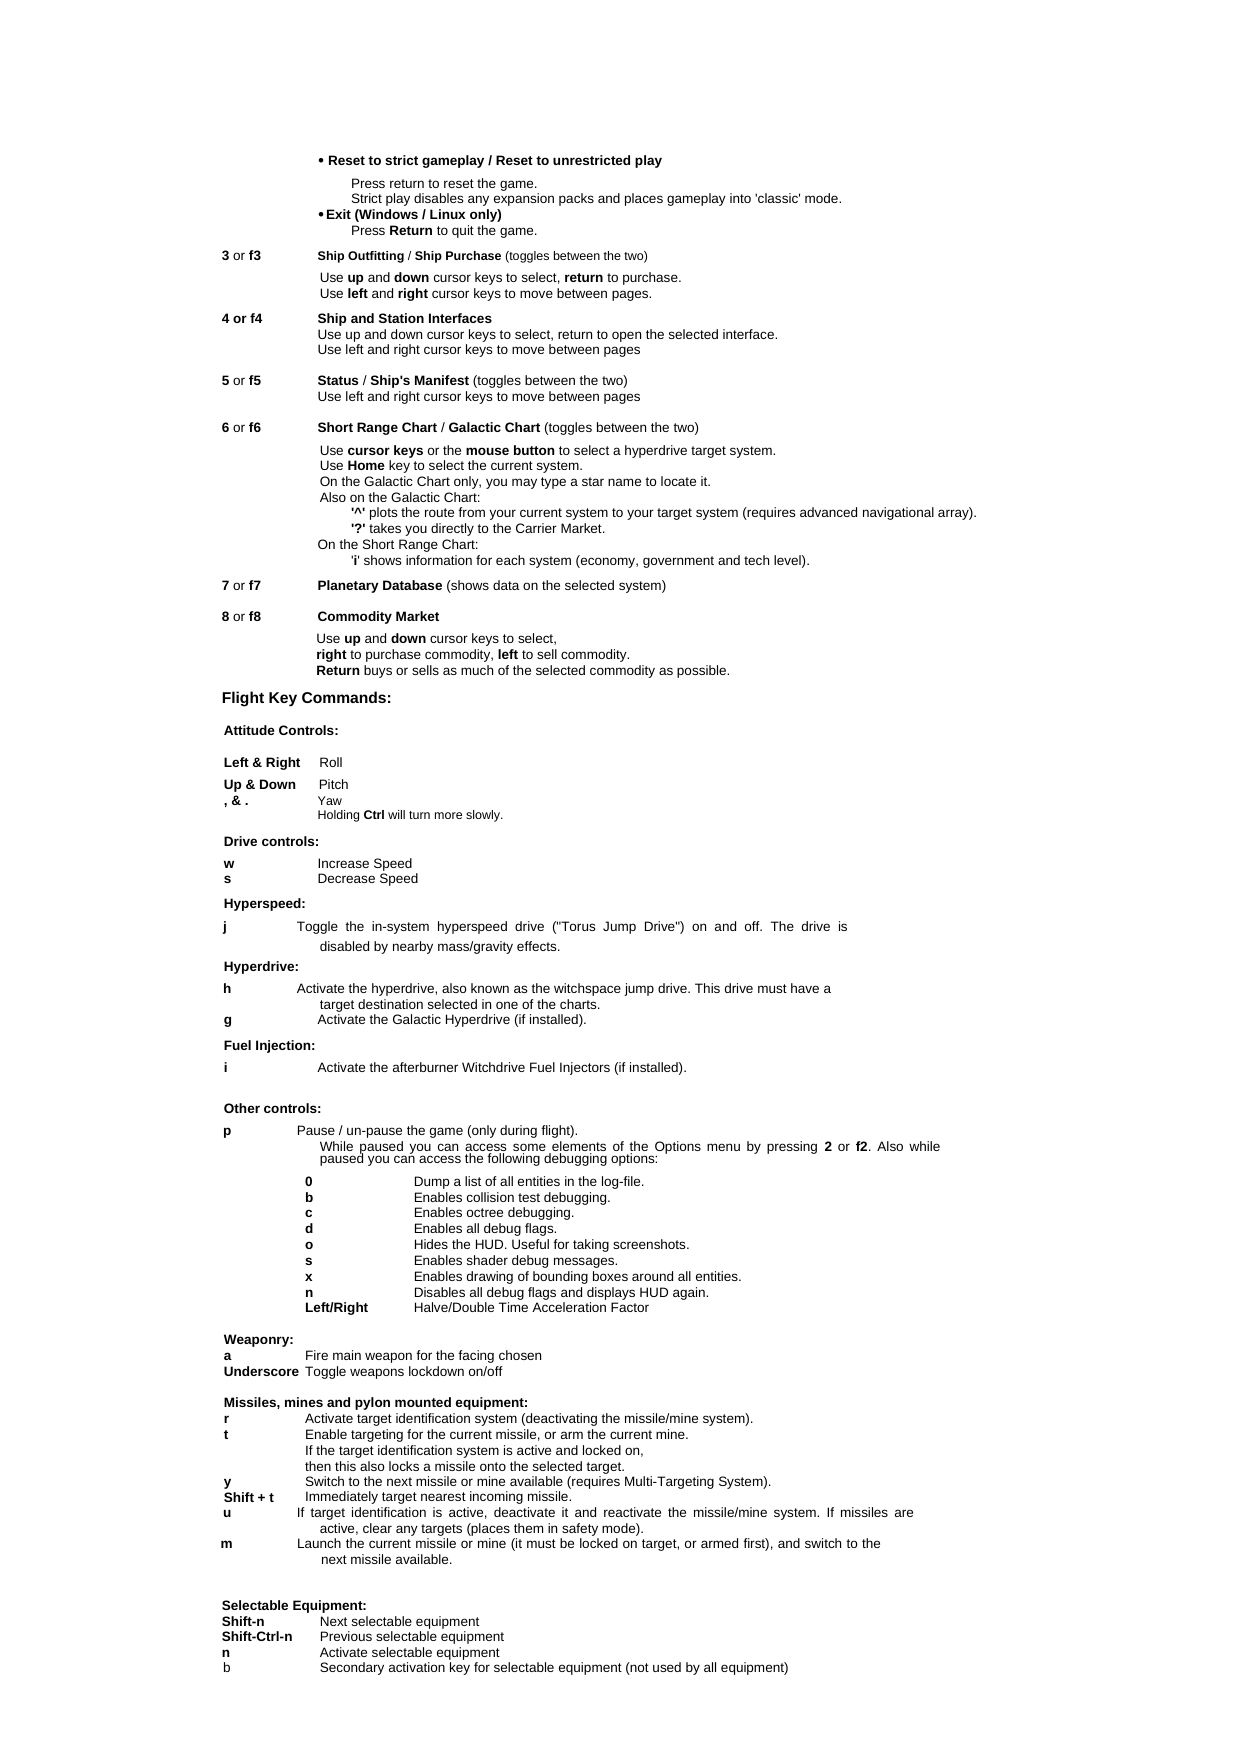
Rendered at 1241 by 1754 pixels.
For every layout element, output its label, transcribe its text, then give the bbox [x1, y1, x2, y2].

table_cell s [305, 1252, 413, 1268]
table_cell Left/Right [305, 1300, 413, 1316]
text b Secondary activation key for selectable equipment (not used by all equipment) [223, 1660, 886, 1676]
text Also on the Galactic Chart: [319, 489, 1078, 505]
table_cell n [305, 1284, 413, 1300]
table_cell a [224, 1347, 305, 1363]
table_header Dump a list of all entities in the log-file. [414, 1166, 792, 1189]
text 3 or f3 Ship Outfitting / Ship Purchase (toggles between the two) [222, 248, 1078, 263]
text Left & Right Roll [224, 754, 1078, 770]
table_cell c [305, 1205, 413, 1221]
text Use cursor keys or the mouse button to select a hyperdrive target system. [319, 442, 1078, 458]
table_cell Switch to the next missile or mine available (requires Multi-Targeting System). [305, 1474, 792, 1489]
table_cell d [305, 1221, 413, 1236]
text Use Home key to select the current system. [319, 458, 1078, 473]
text u If target identification is active, deactivate it and reactivate the missile/mine system. If missiles are active, clear any targets (places them in safety mode). [223, 1505, 915, 1536]
table_header [224, 1166, 305, 1189]
table_cell Enables all debug flags. [414, 1221, 792, 1236]
text i Activate the afterburner Witchdrive Fuel Injectors (if installed). [224, 1059, 1078, 1075]
table_cell Enables collision test debugging. [414, 1189, 792, 1205]
table_cell y [224, 1458, 305, 1489]
table_cell Enable targeting for the current missile, or arm the current mine. [305, 1426, 792, 1442]
text Attitude Controls: [224, 723, 1078, 738]
text n Activate selectable equipment [222, 1644, 886, 1660]
text 5 or f5 Status / Ship's Manifest (toggles between the two) [222, 373, 1078, 388]
text Use up and down cursor keys to select, [316, 631, 1078, 647]
table_cell Hides the HUD. Useful for taking screenshots. [414, 1236, 792, 1252]
table_cell [224, 1252, 305, 1268]
text On the Galactic Chart only, you may type a star name to locate it. [319, 474, 1078, 489]
text Use left and right cursor keys to move between pages [222, 388, 1078, 404]
table_header 0 [305, 1166, 413, 1189]
text right to purchase commodity, left to sell commodity. [316, 647, 1078, 662]
table_cell o [305, 1236, 413, 1252]
text While paused you can access some elements of the Options menu by pressing 2 or f2. Also while paused you can access the following debugging options: [319, 1138, 940, 1166]
text Hyperspeed: [224, 896, 1078, 912]
table_cell then this also locks a missile onto the selected target. [305, 1458, 792, 1474]
text 7 or f7 Planetary Database (shows data on the selected system) [222, 577, 1078, 593]
table_cell Weaponry: [224, 1316, 305, 1347]
text On the Short Range Chart: [317, 537, 1078, 552]
list Exit (Windows / Linux only) [318, 207, 1078, 222]
text Hyperdrive: [224, 959, 1078, 974]
text Drive controls: [224, 833, 1078, 849]
text '?' takes you directly to the Carrier Market. [351, 521, 1078, 536]
table_cell Immediately target nearest incoming missile. [305, 1489, 792, 1505]
table_cell x [305, 1268, 413, 1284]
text s Decrease Speed [224, 871, 1078, 887]
text Fuel Injection: [224, 1037, 1078, 1053]
text Use up and down cursor keys to select, return to purchase. [319, 270, 1078, 286]
table_cell Disables all debug flags and displays HUD again. [414, 1284, 792, 1300]
table_cell [224, 1300, 305, 1316]
text Other controls: [224, 1100, 1078, 1116]
text 6 or f6 Short Range Chart / Galactic Chart (toggles between the two) [222, 420, 1078, 436]
table_cell [224, 1236, 305, 1252]
text Flight Key Commands: [222, 688, 1078, 707]
table_cell t [224, 1426, 305, 1442]
list m Launch the current missile or mine (it must be locked on target, or armed first), and switch to the next missile available. [220, 1536, 886, 1567]
text 8 or f8 Commodity Market [222, 609, 1078, 624]
table_cell Enables shader debug messages. [414, 1252, 792, 1268]
table_cell [414, 1316, 792, 1347]
table_cell [305, 1316, 413, 1347]
text Up & Down Pitch [224, 777, 1078, 792]
text , & . Yaw [224, 792, 1078, 808]
text Holding Ctrl will turn more slowly. [224, 808, 1078, 822]
text g Activate the Galactic Hyperdrive (if installed). [224, 1012, 1078, 1028]
text Shift-Ctrl-n Previous selectable equipment [222, 1629, 886, 1644]
list Reset to strict gameplay / Reset to unrestricted play [318, 153, 1078, 169]
text Selectable Equipment: [222, 1598, 886, 1613]
table_cell [224, 1221, 305, 1236]
table_cell [224, 1442, 305, 1458]
table_cell [224, 1189, 305, 1205]
table_cell If the target identification system is active and locked on, [305, 1442, 792, 1458]
text Shift-n Next selectable equipment [222, 1613, 886, 1629]
text Press return to reset the game. [351, 175, 1078, 191]
text Return buys or sells as much of the selected commodity as possible. [316, 663, 1078, 678]
table_cell r [224, 1411, 305, 1426]
table_cell Shift + t [224, 1489, 305, 1505]
table_cell b [305, 1189, 413, 1205]
list Activate the hyperdrive, also known as the witchspace jump drive. This drive must have a target destination selected in one of the charts. [223, 981, 838, 1012]
text '^' plots the route from your current system to your target system (requires advanced navigational array). [351, 505, 1078, 521]
text w Increase Speed [224, 855, 1078, 871]
table_cell [224, 1268, 305, 1284]
text Press Return to quit the game. [351, 223, 1078, 238]
table_cell Activate target identification system (deactivating the missile/mine system). [305, 1411, 792, 1426]
table_cell Toggle weapons lockdown on/off [305, 1363, 792, 1379]
text Strict play disables any expansion packs and places gameplay into 'classic' mode. [351, 191, 1078, 207]
table_cell Halve/Double Time Acceleration Factor [414, 1300, 792, 1316]
table_cell Fire main weapon for the facing chosen [305, 1347, 792, 1363]
list Toggle the in-system hyperspeed drive ("Torus Jump Drive") on and off. The drive is disabled by nearby mass/gravity effects. [223, 918, 849, 954]
table_cell [224, 1205, 305, 1221]
text Use left and right cursor keys to move between pages. [319, 286, 1078, 301]
table_cell Enables drawing of bounding boxes around all entities. [414, 1268, 792, 1284]
text Use left and right cursor keys to move between pages [222, 342, 1078, 357]
list Pause / un-pause the game (only during flight). [223, 1122, 1078, 1138]
table_cell Underscore [224, 1363, 305, 1379]
table_cell Missiles, mines and pylon mounted equipment: [224, 1379, 792, 1411]
text 'i' shows information for each system (economy, government and tech level). [351, 552, 1078, 568]
table_cell [224, 1284, 305, 1300]
text 4 or f4 Ship and Station Interfaces [222, 311, 1078, 326]
table_cell Enables octree debugging. [414, 1205, 792, 1221]
text Use up and down cursor keys to select, return to open the selected interface. [222, 326, 1078, 342]
